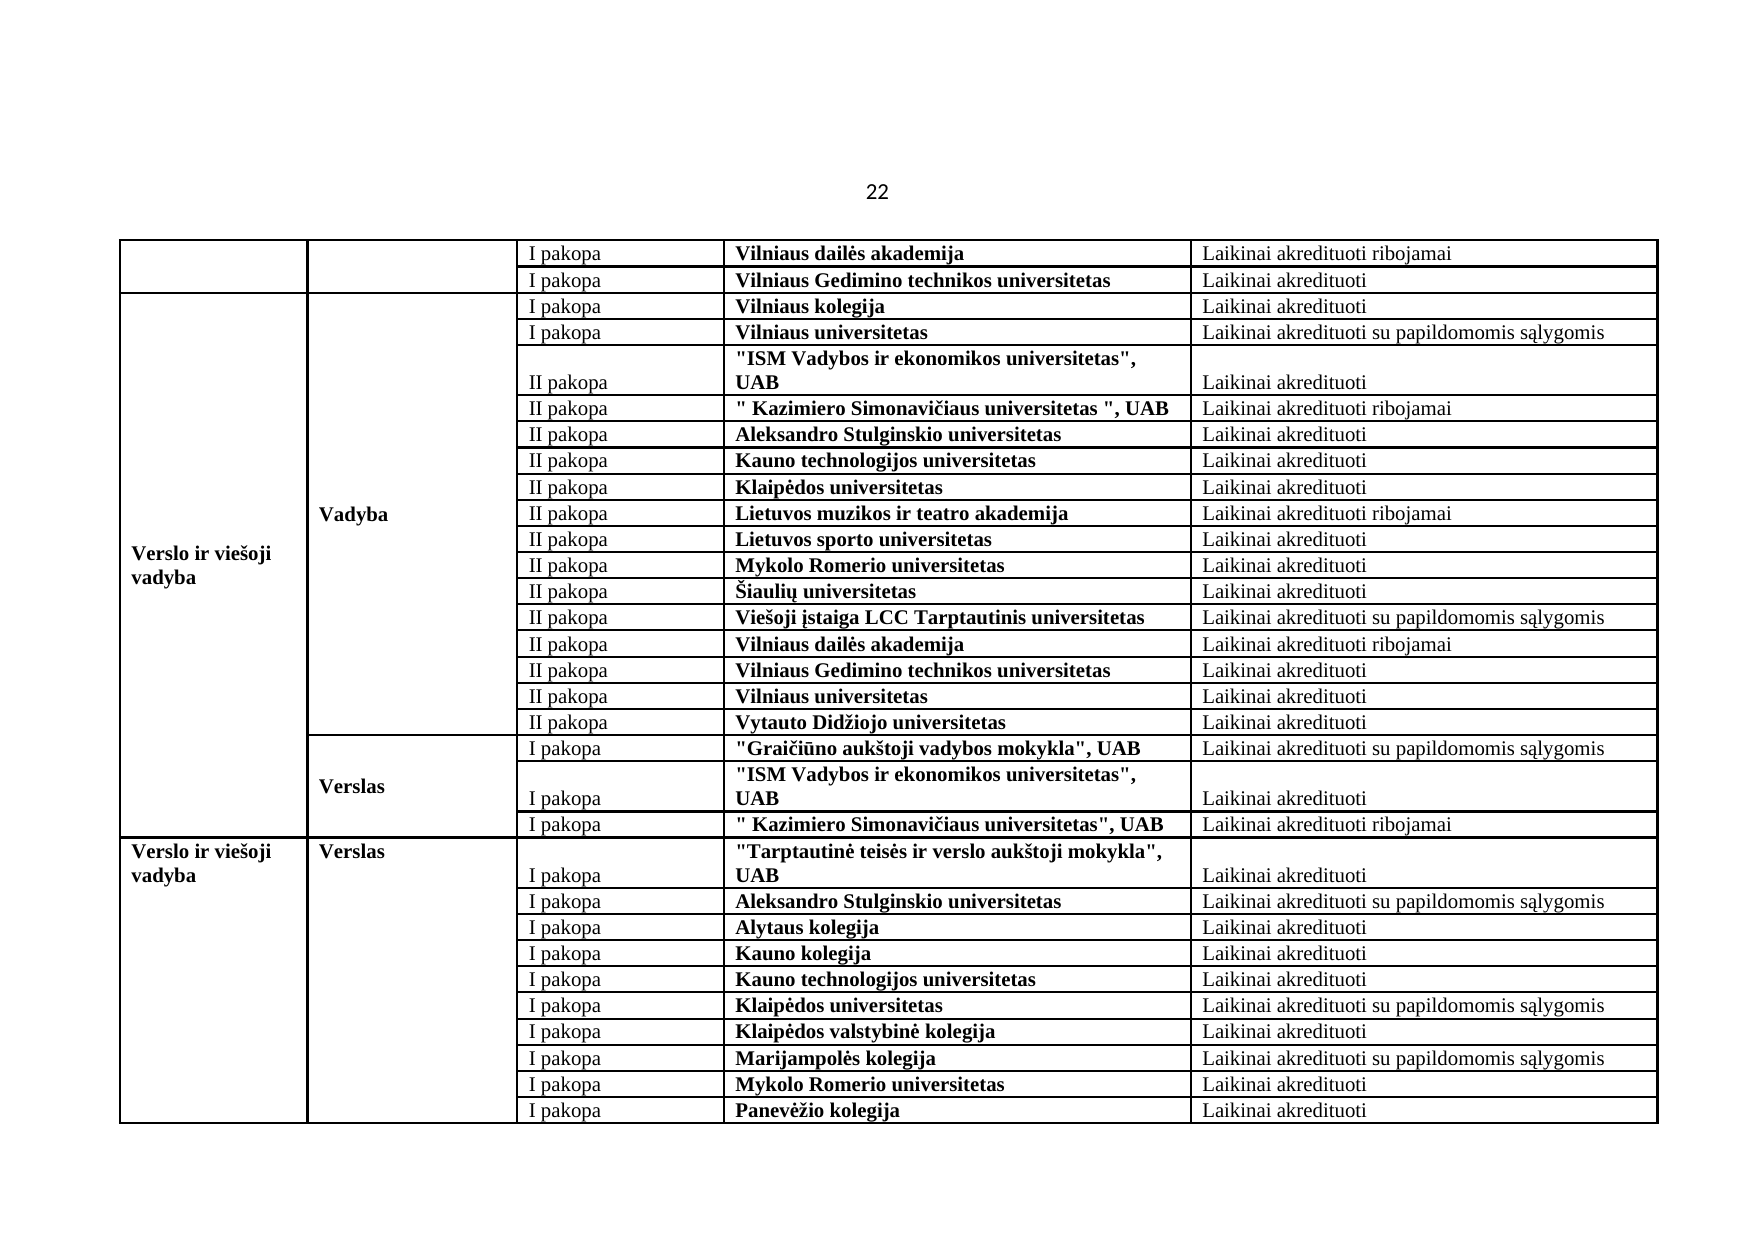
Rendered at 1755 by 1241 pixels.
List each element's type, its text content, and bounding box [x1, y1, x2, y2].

table_cell Laikinai akredituoti [1192, 294, 1656, 318]
table_cell Mykolo Romerio universitetas [725, 553, 1190, 577]
table_cell " Kazimiero Simonavičiaus universitetas", UAB [725, 813, 1190, 836]
table_cell Kauno technologijos universitetas [725, 449, 1190, 472]
table_cell Laikinai akredituoti [1192, 1020, 1656, 1043]
table_cell II pakopa [518, 346, 723, 394]
table_cell Klaipėdos valstybinė kolegija [725, 1020, 1190, 1043]
table_cell I pakopa [518, 813, 723, 836]
table_cell Laikinai akredituoti [1192, 422, 1656, 446]
table_cell Verslo ir viešoji vadyba [121, 839, 306, 1122]
table_cell Kauno technologijos universitetas [725, 967, 1190, 991]
table_cell II pakopa [518, 501, 723, 525]
table_cell Laikinai akredituoti ribojamai [1192, 813, 1656, 836]
table_cell I pakopa [518, 889, 723, 913]
table_cell Marijampolės kolegija [725, 1046, 1190, 1070]
table_cell I pakopa [518, 967, 723, 991]
table_cell Laikinai akredituoti su papildomomis sąlygomis [1192, 605, 1656, 629]
table_cell II pakopa [518, 631, 723, 656]
table_cell Šiaulių universitetas [725, 579, 1190, 603]
table_cell I pakopa [518, 241, 723, 265]
table_cell Laikinai akredituoti [1192, 553, 1656, 577]
table_cell Vilniaus dailės akademija [725, 241, 1190, 265]
table_cell Mykolo Romerio universitetas [725, 1072, 1190, 1096]
table_cell Laikinai akredituoti ribojamai [1192, 241, 1656, 265]
table_cell Laikinai akredituoti [1192, 475, 1656, 499]
table_cell [309, 241, 516, 292]
table_cell II pakopa [518, 527, 723, 551]
table_cell I pakopa [518, 1072, 723, 1096]
table_cell Laikinai akredituoti ribojamai [1192, 501, 1656, 525]
table_cell Laikinai akredituoti [1192, 967, 1656, 991]
table_cell Vilniaus dailės akademija [725, 631, 1190, 656]
table_cell Laikinai akredituoti ribojamai [1192, 396, 1656, 420]
table_cell I pakopa [518, 268, 723, 292]
table_cell I pakopa [518, 1046, 723, 1070]
table_cell Klaipėdos universitetas [725, 993, 1190, 1017]
table_cell Laikinai akredituoti su papildomomis sąlygomis [1192, 736, 1656, 760]
table_cell Laikinai akredituoti [1192, 762, 1656, 810]
table_cell Laikinai akredituoti [1192, 268, 1656, 292]
table_cell Vilniaus kolegija [725, 294, 1190, 318]
table_cell Verslas [309, 839, 516, 1122]
table_cell I pakopa [518, 1098, 723, 1122]
table_cell II pakopa [518, 684, 723, 708]
table_cell Vilniaus universitetas [725, 320, 1190, 344]
table_cell [121, 241, 306, 292]
table_cell I pakopa [518, 320, 723, 344]
table_cell Laikinai akredituoti su papildomomis sąlygomis [1192, 889, 1656, 913]
table_cell Laikinai akredituoti [1192, 579, 1656, 603]
table_cell I pakopa [518, 762, 723, 810]
table_cell " Kazimiero Simonavičiaus universitetas ", UAB [725, 396, 1190, 420]
table_cell "ISM Vadybos ir ekonomikos universitetas", UAB [725, 762, 1190, 810]
table_cell I pakopa [518, 736, 723, 760]
table_cell I pakopa [518, 294, 723, 318]
table_cell I pakopa [518, 915, 723, 939]
table_cell II pakopa [518, 475, 723, 499]
table_cell "Graičiūno aukštoji vadybos mokykla", UAB [725, 736, 1190, 760]
table_cell Laikinai akredituoti [1192, 839, 1656, 887]
table_cell I pakopa [518, 993, 723, 1017]
table_cell Verslas [309, 736, 516, 836]
table_cell Laikinai akredituoti [1192, 527, 1656, 551]
table_cell Vilniaus universitetas [725, 684, 1190, 708]
table_cell Aleksandro Stulginskio universitetas [725, 889, 1190, 913]
table_cell Laikinai akredituoti [1192, 684, 1656, 708]
table_cell Laikinai akredituoti su papildomomis sąlygomis [1192, 320, 1656, 344]
table_cell Lietuvos sporto universitetas [725, 527, 1190, 551]
table_cell II pakopa [518, 553, 723, 577]
table_cell II pakopa [518, 605, 723, 629]
table_cell Alytaus kolegija [725, 915, 1190, 939]
table_cell Vadyba [309, 294, 516, 734]
table_cell I pakopa [518, 839, 723, 887]
table_cell Klaipėdos universitetas [725, 475, 1190, 499]
table_cell Aleksandro Stulginskio universitetas [725, 422, 1190, 446]
table_cell II pakopa [518, 422, 723, 446]
table_cell Laikinai akredituoti su papildomomis sąlygomis [1192, 993, 1656, 1017]
table_cell Laikinai akredituoti [1192, 658, 1656, 682]
table_cell Laikinai akredituoti su papildomomis sąlygomis [1192, 1046, 1656, 1070]
table_cell Laikinai akredituoti [1192, 346, 1656, 394]
table_cell Laikinai akredituoti [1192, 710, 1656, 734]
table_cell II pakopa [518, 396, 723, 420]
table_cell Verslo ir viešoji vadyba [121, 294, 306, 836]
table_cell Laikinai akredituoti [1192, 915, 1656, 939]
table_cell II pakopa [518, 658, 723, 682]
table_cell Laikinai akredituoti [1192, 1098, 1656, 1122]
table_cell I pakopa [518, 1020, 723, 1043]
table_cell Laikinai akredituoti [1192, 1072, 1656, 1096]
table_cell Vytauto Didžiojo universitetas [725, 710, 1190, 734]
table_cell "ISM Vadybos ir ekonomikos universitetas", UAB [725, 346, 1190, 394]
table_cell Laikinai akredituoti ribojamai [1192, 631, 1656, 656]
table_cell II pakopa [518, 449, 723, 472]
table_cell "Tarptautinė teisės ir verslo aukštoji mokykla", UAB [725, 839, 1190, 887]
table_cell Viešoji įstaiga LCC Tarptautinis universitetas [725, 605, 1190, 629]
table_cell Vilniaus Gedimino technikos universitetas [725, 268, 1190, 292]
table_cell II pakopa [518, 710, 723, 734]
table_cell Laikinai akredituoti [1192, 941, 1656, 965]
table_cell I pakopa [518, 941, 723, 965]
table_cell Vilniaus Gedimino technikos universitetas [725, 658, 1190, 682]
table_cell Lietuvos muzikos ir teatro akademija [725, 501, 1190, 525]
table_cell Panevėžio kolegija [725, 1098, 1190, 1122]
table_cell Kauno kolegija [725, 941, 1190, 965]
table_cell II pakopa [518, 579, 723, 603]
table_cell Laikinai akredituoti [1192, 449, 1656, 472]
